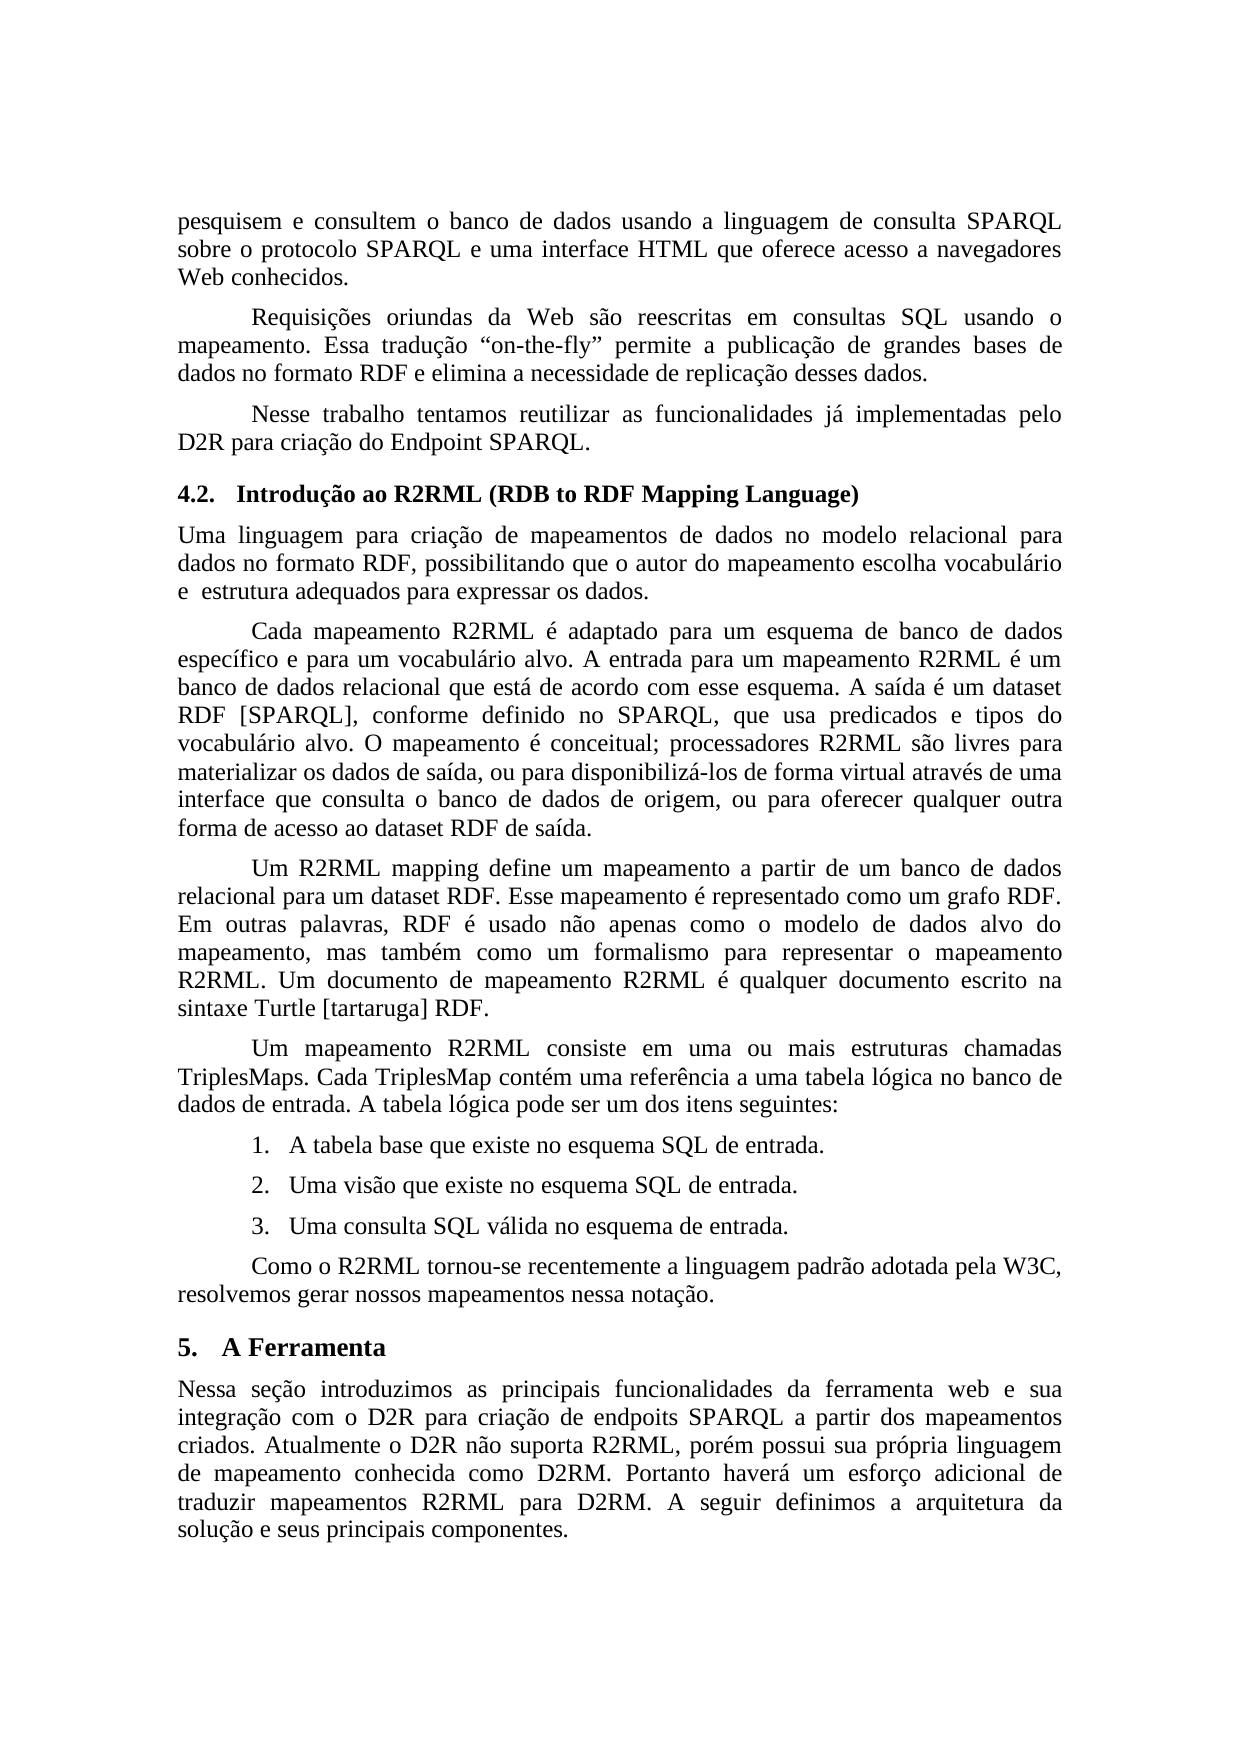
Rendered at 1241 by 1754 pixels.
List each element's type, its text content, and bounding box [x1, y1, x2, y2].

text Um mapeamento R2RML consiste em uma ou mais estruturas chamadas TriplesMaps. Cada TriplesMap contém uma referência a uma tabela lógica no banco de dados de entrada. A tabela lógica pode ser um dos itens seguintes: [177, 1034, 1063, 1118]
text Como o R2RML tornou-se recentemente a linguagem padrão adotada pela W3C, resolvemos gerar nossos mapeamentos nessa notação. [177, 1252, 1063, 1308]
title A Ferramenta [177, 1333, 1063, 1363]
text Cada mapeamento R2RML é adaptado para um esquema de banco de dados específico e para um vocabulário alvo. A entrada para um mapeamento R2RML é um banco de dados relacional que está de acordo com esse esquema. A saída é um dataset RDF [SPARQL], conforme definido no SPARQL, que usa predicados e tipos do vocabulário alvo. O mapeamento é conceitual; processadores R2RML são livres para materializar os dados de saída, ou para disponibilizá-los de forma virtual através de uma interface que consulta o banco de dados de origem, ou para oferecer qualquer outra forma de acesso ao dataset RDF de saída. [177, 617, 1063, 841]
list Uma visão que existe no esquema SQL de entrada. [251, 1171, 1063, 1199]
list Uma consulta SQL válida no esquema de entrada. [251, 1212, 1063, 1240]
title Introdução ao R2RML (RDB to RDF Mapping Language) [177, 480, 1063, 508]
text Uma linguagem para criação de mapeamentos de dados no modelo relacional para dados no formato RDF, possibilitando que o autor do mapeamento escolha vocabulário e estrutura adequados para expressar os dados. [177, 521, 1063, 605]
list A tabela base que existe no esquema SQL de entrada. [251, 1131, 1063, 1159]
text Requisições oriundas da Web são reescritas em consultas SQL usando o mapeamento. Essa tradução “on-the-fly” permite a publicação de grandes bases de dados no formato RDF e elimina a necessidade de replicação desses dados. [177, 303, 1063, 387]
text pesquisem e consultem o banco de dados usando a linguagem de consulta SPARQL sobre o protocolo SPARQL e uma interface HTML que oferece acesso a navegadores Web conhecidos. [177, 207, 1063, 291]
text Nessa seção introduzimos as principais funcionalidades da ferramenta web e sua integração com o D2R para criação de endpoits SPARQL a partir dos mapeamentos criados. Atualmente o D2R não suporta R2RML, porém possui sua própria linguagem de mapeamento conhecida como D2RM. Portanto haverá um esforço adicional de traduzir mapeamentos R2RML para D2RM. A seguir definimos a arquitetura da solução e seus principais componentes. [177, 1375, 1063, 1543]
text Nesse trabalho tentamos reutilizar as funcionalidades já implementadas pelo D2R para criação do Endpoint SPARQL. [177, 399, 1063, 456]
text Um R2RML mapping define um mapeamento a partir de um banco de dados relacional para um dataset RDF. Esse mapeamento é representado como um grafo RDF. Em outras palavras, RDF é usado não apenas como o modelo de dados alvo do mapeamento, mas também como um formalismo para representar o mapeamento R2RML. Um documento de mapeamento R2RML é qualquer documento escrito na sintaxe Turtle [tartaruga] RDF. [177, 854, 1063, 1022]
